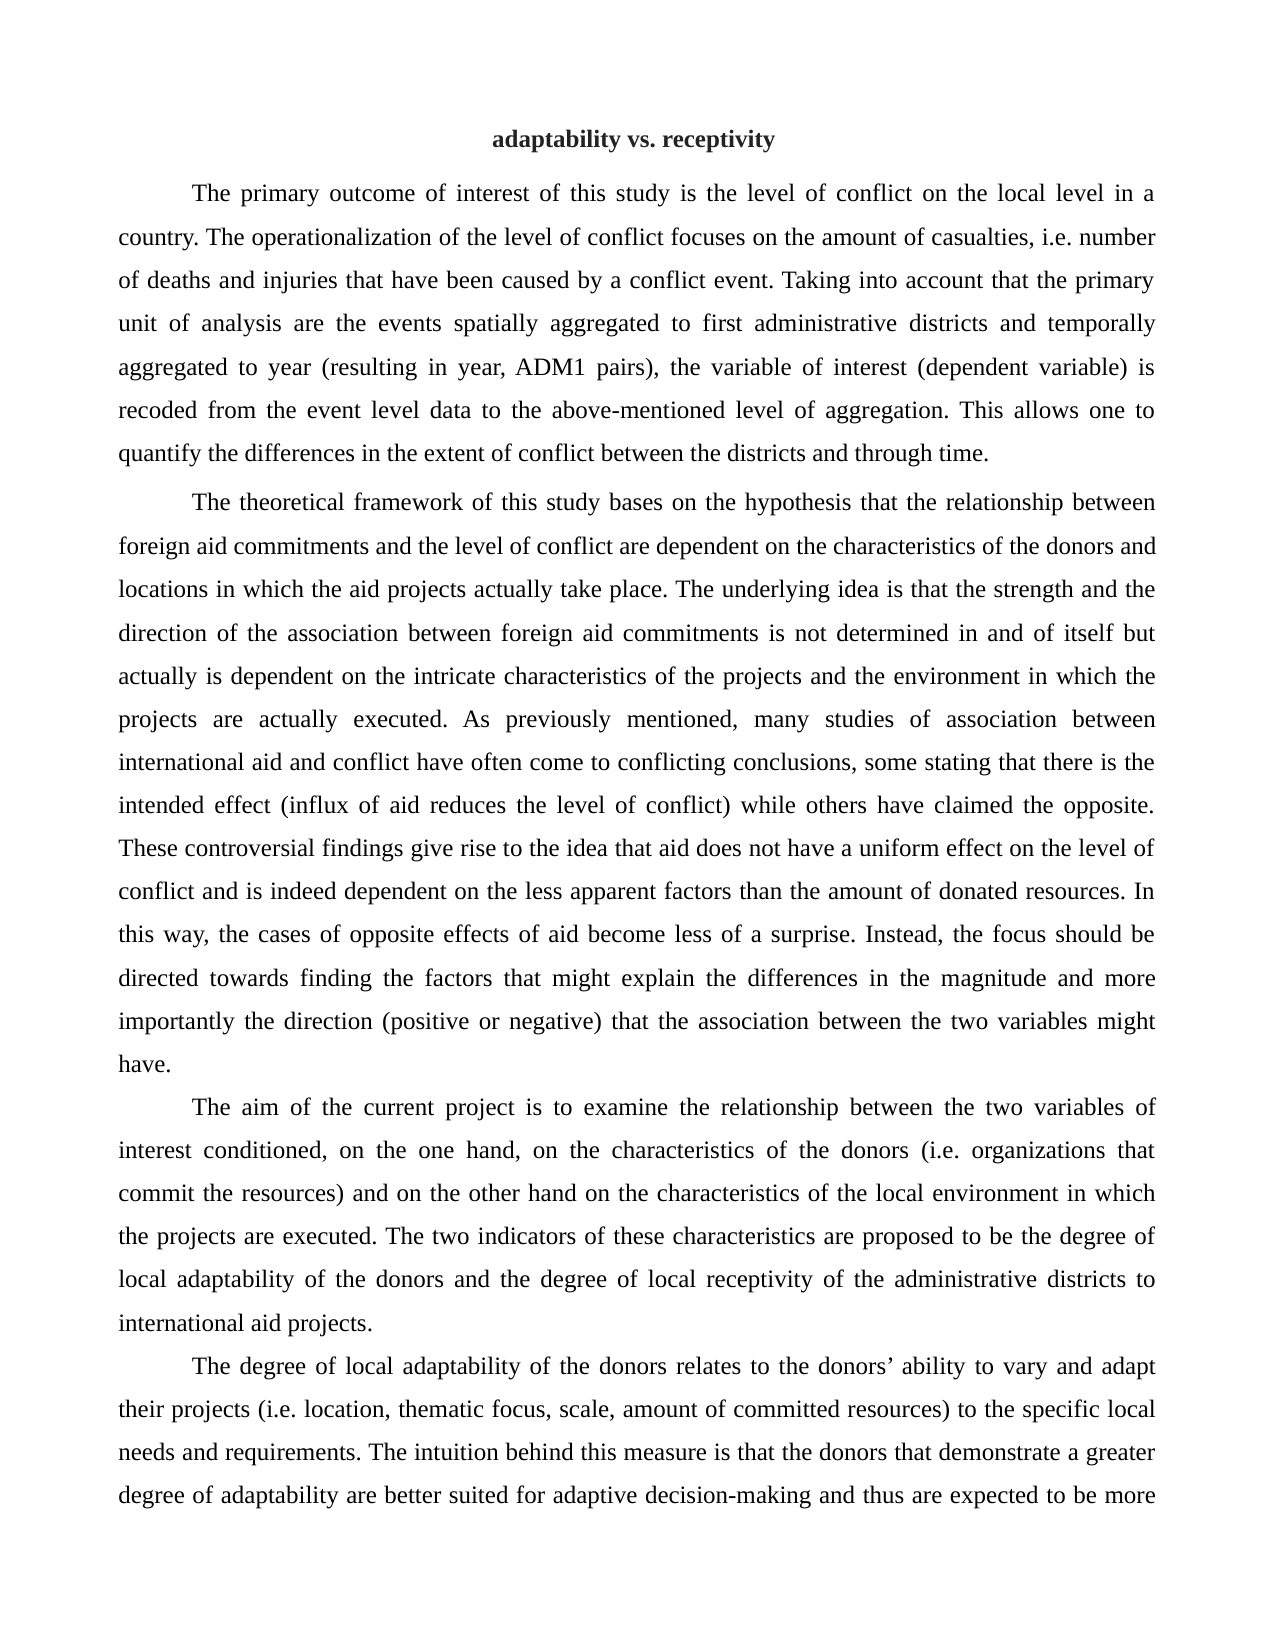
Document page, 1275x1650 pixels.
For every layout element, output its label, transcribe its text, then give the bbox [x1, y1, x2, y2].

text adaptability vs. receptivity [118, 118, 1157, 154]
text The degree of local adaptability of the donors relates to the donors’ ability to vary and adapt their projects (i.e. location, thematic focus, scale, amount of committed resources) to the specific local needs and requirements. The intuition behind this measure is that the donors that demonstrate a greater degree of adaptability are better suited for adaptive decision-making and thus are expected to be more [118, 1351, 1157, 1509]
text The aim of the current project is to examine the relationship between the two variables of interest conditioned, on the one hand, on the characteristics of the donors (i.e. organizations that commit the resources) and on the other hand on the characteristics of the local environment in which the projects are executed. The two indicators of these characteristics are proposed to be the degree of local adaptability of the donors and the degree of local receptivity of the administrative districts to international aid projects. [118, 1092, 1157, 1336]
text The theoretical framework of this study bases on the hypothesis that the relationship between foreign aid commitments and the level of conflict are dependent on the characteristics of the donors and locations in which the aid projects actually take place. The underlying idea is that the strength and the direction of the association between foreign aid commitments is not determined in and of itself but actually is dependent on the intricate characteristics of the projects and the environment in which the projects are actually executed. As previously mentioned, many studies of association between international aid and conflict have often come to conflicting conclusions, some stating that there is the intended effect (influx of aid reduces the level of conflict) while others have claimed the opposite. These controversial findings give rise to the idea that aid does not have a uniform effect on the level of conflict and is indeed dependent on the less apparent factors than the amount of donated resources. In this way, the cases of opposite effects of aid become less of a surprise. Instead, the focus should be directed towards finding the factors that might explain the differences in the magnitude and more importantly the direction (positive or negative) that the association between the two variables might have. [118, 481, 1157, 1078]
text The primary outcome of interest of this study is the level of conflict on the local level in a country. The operationalization of the level of conflict focuses on the amount of casualties, i.e. number of deaths and injuries that have been caused by a conflict event. Taking into account that the primary unit of analysis are the events spatially aggregated to first administrative districts and temporally aggregated to year (resulting in year, ADM1 pairs), the variable of interest (dependent variable) is recoded from the event level data to the above-mentioned level of aggregation. This allows one to quantify the differences in the extent of conflict between the districts and through time. [118, 172, 1157, 467]
